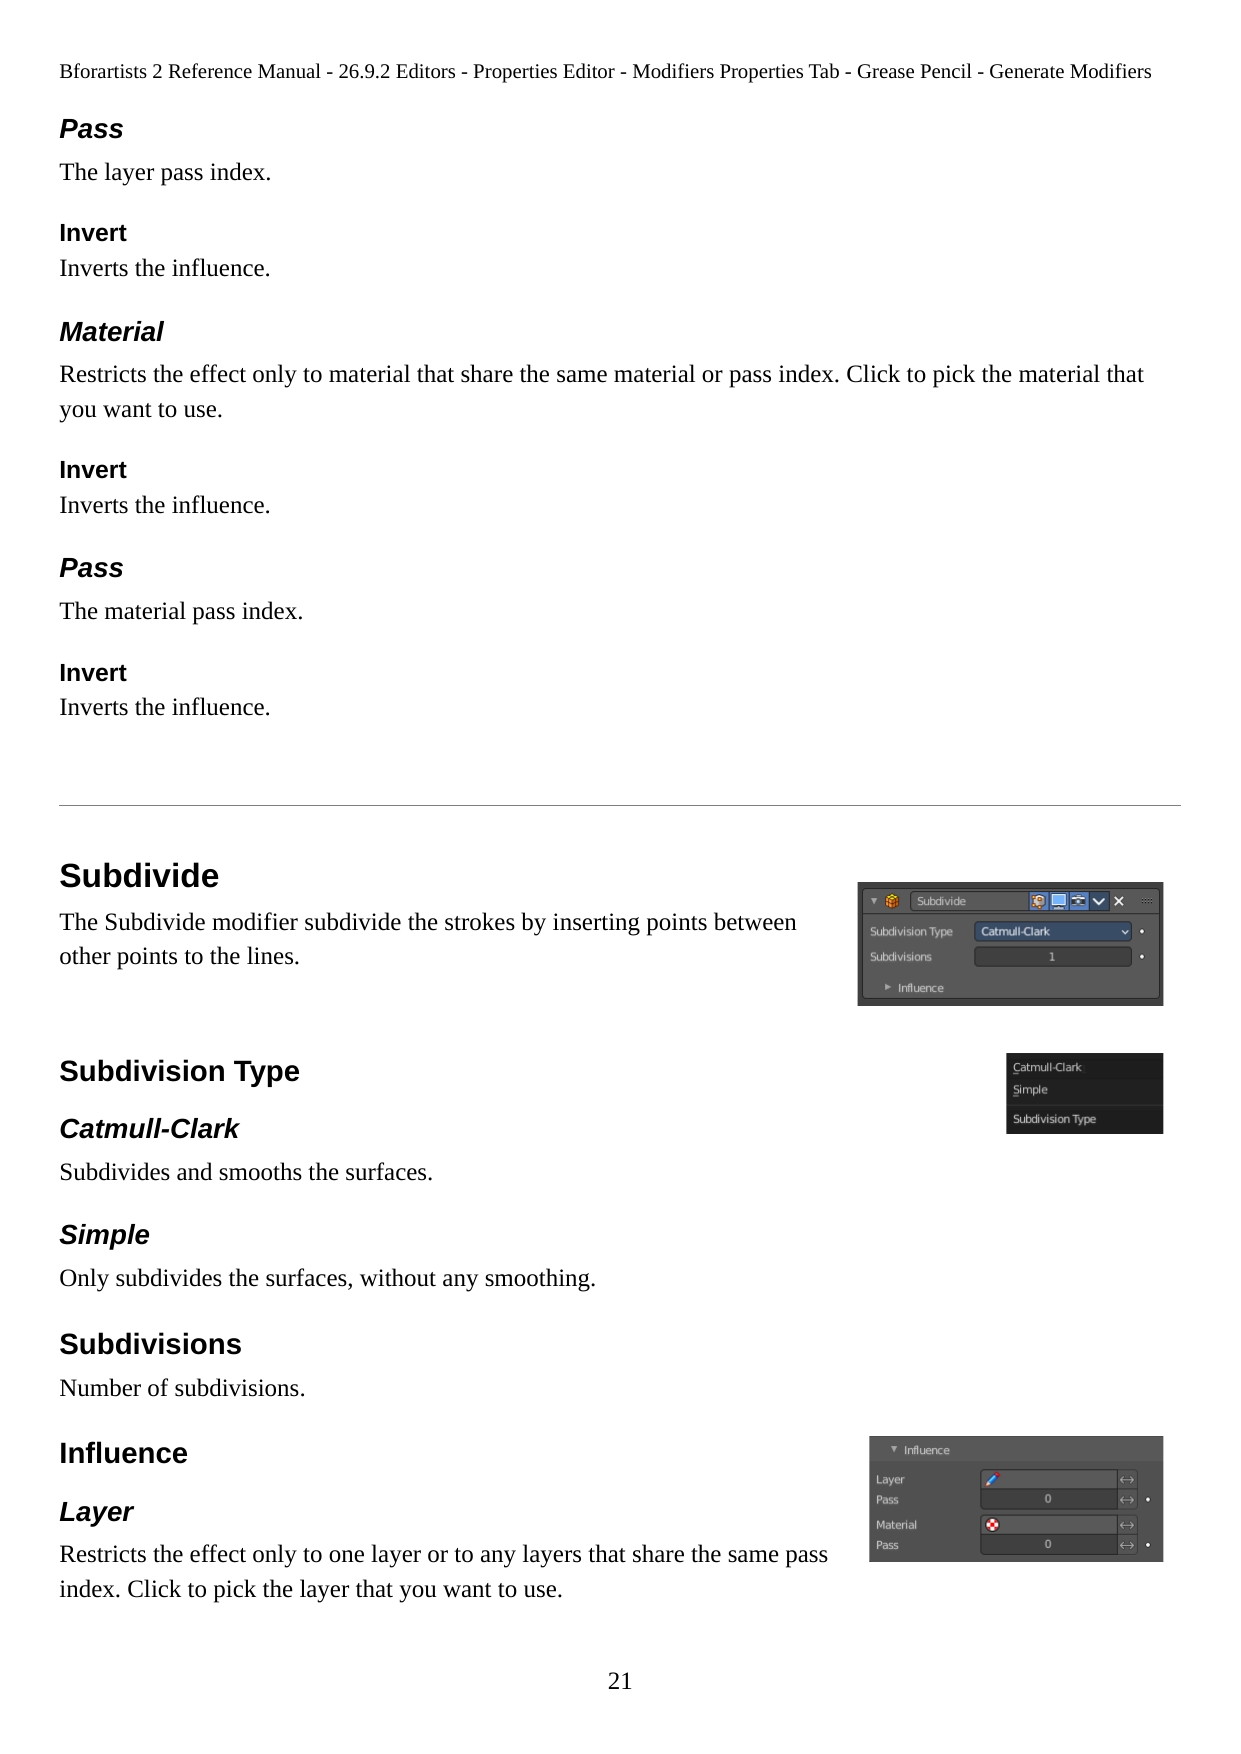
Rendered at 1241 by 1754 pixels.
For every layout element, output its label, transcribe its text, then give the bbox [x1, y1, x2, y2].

subtitle Invert [59, 658, 1181, 686]
subtitle Pass [59, 552, 1181, 583]
subtitle Pass [59, 113, 1181, 144]
picture [857, 882, 1164, 1006]
text Number of subdivisions. [59, 1373, 1181, 1402]
subtitle Subdivisions [59, 1327, 1181, 1360]
text The layer pass index. [59, 157, 1181, 186]
subtitle [1164, 1054, 1181, 1088]
text Inverts the influence. [59, 490, 1181, 519]
subtitle Subdivide [59, 856, 1181, 894]
subtitle Material [59, 315, 1181, 347]
text Inverts the influence. [59, 692, 1181, 721]
subtitle Subdivision Type [59, 1054, 1006, 1088]
subtitle Catmull-Clark [59, 1113, 1181, 1144]
subtitle Influence [59, 1436, 869, 1470]
text Restricts the effect only to material that share the same material or pass index. Click to pick the material that you want to use. [59, 359, 1181, 422]
subtitle Layer [59, 1495, 869, 1527]
text Subdivides and smooths the surfaces. [59, 1157, 1181, 1186]
text Inverts the influence. [59, 253, 1181, 282]
picture [869, 1436, 1164, 1562]
subtitle [1164, 1436, 1181, 1470]
text The material pass index. [59, 596, 1181, 625]
subtitle Invert [59, 218, 1181, 247]
subtitle [1164, 1495, 1181, 1527]
text Only subdivides the surfaces, without any smoothing. [59, 1263, 1181, 1292]
subtitle Simple [59, 1218, 1181, 1250]
picture [1006, 1053, 1164, 1134]
text The Subdivide modifier subdivide the strokes by inserting points between other points to the lines. [59, 907, 857, 970]
text Restricts the effect only to one layer or to any layers that share the same pass index. Click to pick the layer that you want to use. [59, 1539, 1181, 1603]
subtitle Invert [59, 455, 1181, 484]
